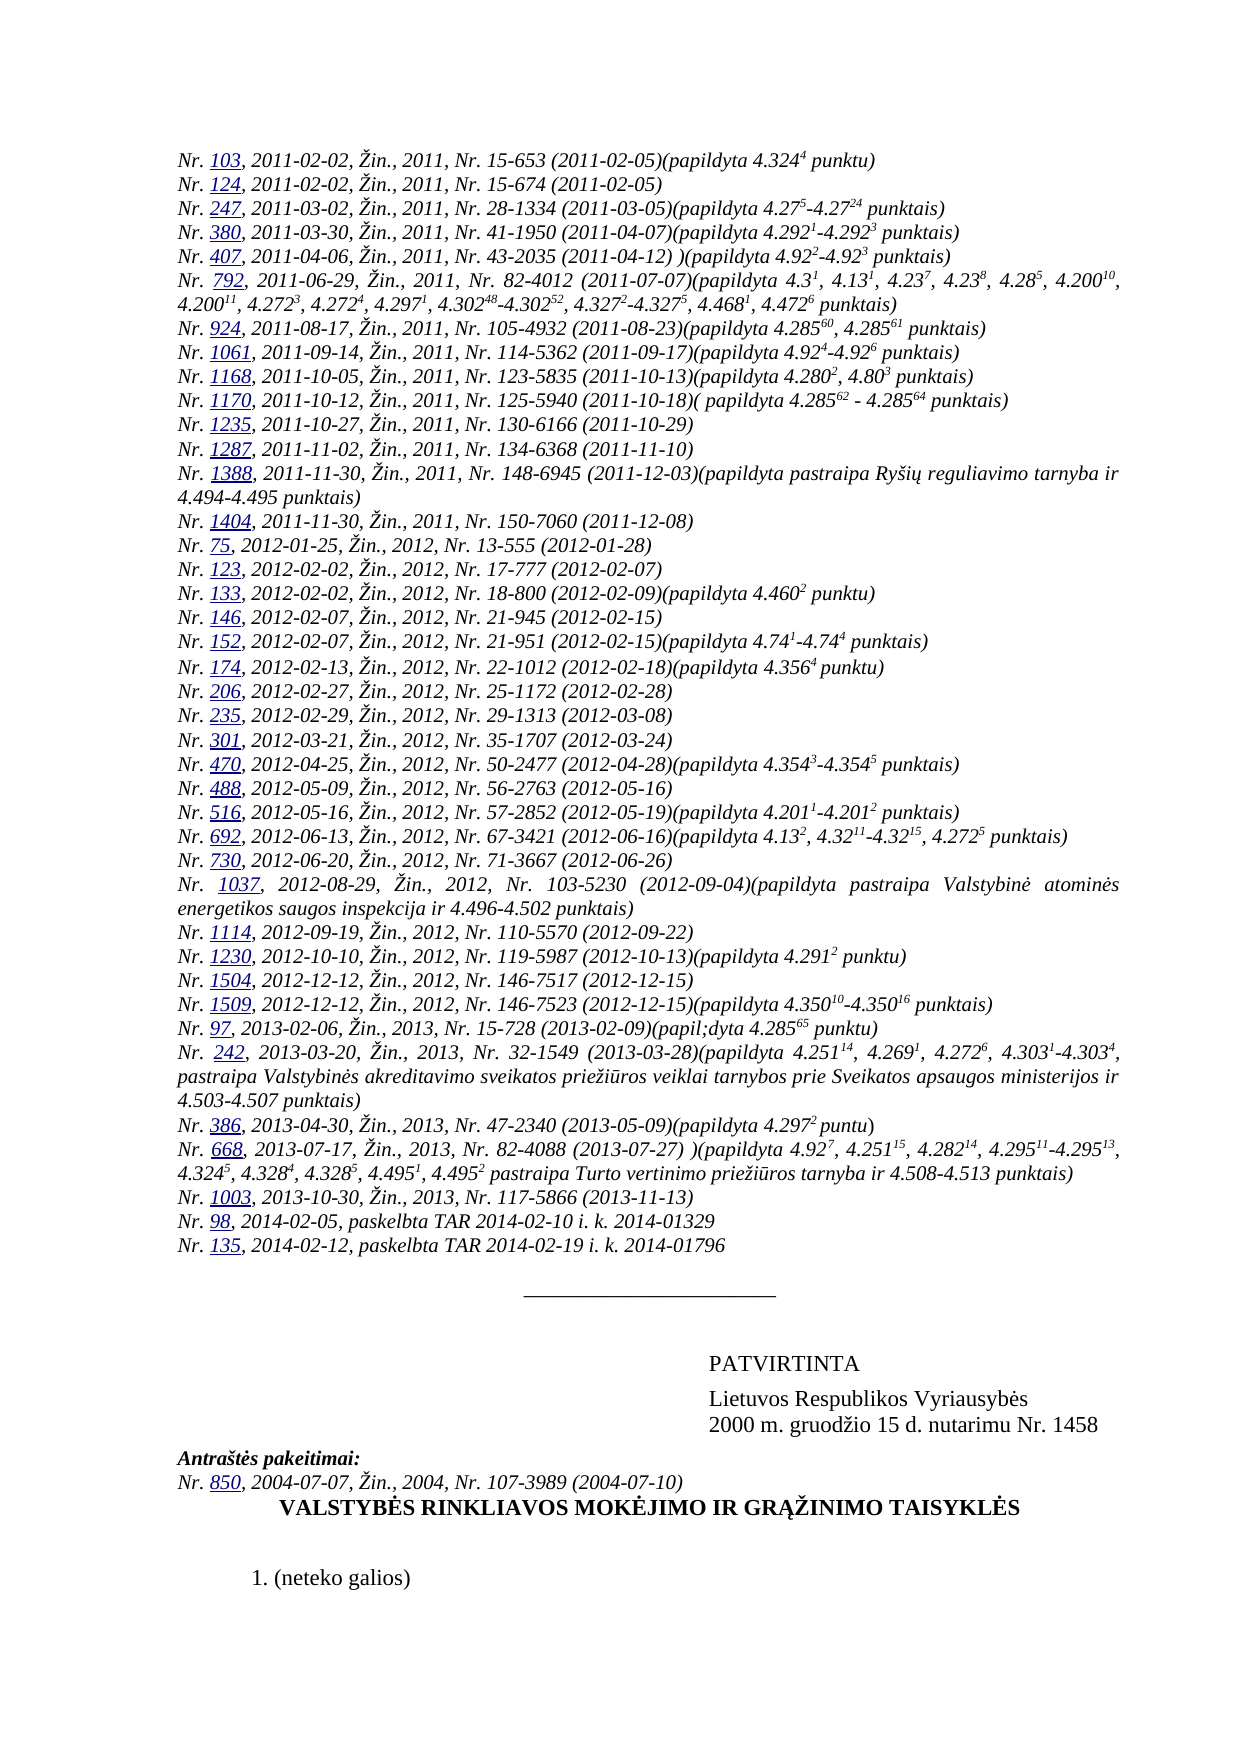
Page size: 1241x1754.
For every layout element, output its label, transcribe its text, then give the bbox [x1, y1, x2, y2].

text Nr. 174, 2012-02-13, Žin., 2012, Nr. 22-1012 (2012-02-18)(papildyta 4.3564 punktu) [177, 653, 1122, 679]
text Nr. 792, 2011-06-29, Žin., 2011, Nr. 82-4012 (2011-07-07)(papildyta 4.31, 4.131, 4.237, 4.238, 4.285, 4.20010, 4.20011, 4.2723, 4.2724, 4.2971, 4.30248-4.30252, 4.3272-4.3275, 4.4681, 4.4726 punktais) [177, 268, 1122, 316]
text Patvirtinta [709, 1350, 1122, 1377]
text Antraštės pakeitimai: [177, 1446, 1122, 1470]
text Nr. 133, 2012-02-02, Žin., 2012, Nr. 18-800 (2012-02-09)(papildyta 4.4602 punktu) [177, 581, 1122, 605]
text Nr. 1168, 2011-10-05, Žin., 2011, Nr. 123-5835 (2011-10-13)(papildyta 4.2802, 4.803 punktais) [177, 364, 1122, 388]
text Nr. 730, 2012-06-20, Žin., 2012, Nr. 71-3667 (2012-06-26) [177, 848, 1122, 872]
text Nr. 850, 2004-07-07, Žin., 2004, Nr. 107-3989 (2004-07-10) [177, 1470, 1122, 1494]
text Nr. 242, 2013-03-20, Žin., 2013, Nr. 32-1549 (2013-03-28)(papildyta 4.25114, 4.2691, 4.2726, 4.3031-4.3034, pastraipa Valstybinės akreditavimo sveikatos priežiūros veiklai tarnybos prie Sveikatos apsaugos ministerijos ir 4.503-4.507 punktais) [177, 1040, 1122, 1112]
text Nr. 1509, 2012-12-12, Žin., 2012, Nr. 146-7523 (2012-12-15)(papildyta 4.35010-4.35016 punktais) [177, 992, 1122, 1016]
text Nr. 1114, 2012-09-19, Žin., 2012, Nr. 110-5570 (2012-09-22) [177, 920, 1122, 944]
text Nr. 135, 2014-02-12, paskelbta TAR 2014-02-19 i. k. 2014-01796 [177, 1233, 1122, 1257]
text Nr. 152, 2012-02-07, Žin., 2012, Nr. 21-951 (2012-02-15)(papildyta 4.741-4.744 punktais) [177, 629, 1122, 653]
text Nr. 668, 2013-07-17, Žin., 2013, Nr. 82-4088 (2013-07-27) )(papildyta 4.927, 4.25115, 4.28214, 4.29511-4.29513, 4.3245, 4.3284, 4.3285, 4.4951, 4.4952 pastraipa Turto vertinimo priežiūros tarnyba ir 4.508-4.513 punktais) [177, 1137, 1122, 1185]
text Nr. 380, 2011-03-30, Žin., 2011, Nr. 41-1950 (2011-04-07)(papildyta 4.2921-4.2923 punktais) [177, 220, 1122, 244]
text Lietuvos Respublikos Vyriausybės 2000 m. gruodžio 15 d. nutarimu Nr. 1458 [709, 1385, 1122, 1438]
text Nr. 470, 2012-04-25, Žin., 2012, Nr. 50-2477 (2012-04-28)(papildyta 4.3543-4.3545 punktais) [177, 752, 1122, 776]
text Nr. 124, 2011-02-02, Žin., 2011, Nr. 15-674 (2011-02-05) [177, 172, 1122, 196]
text –––––––––––––––––––––– [177, 1281, 1122, 1307]
text Nr. 407, 2011-04-06, Žin., 2011, Nr. 43-2035 (2011-04-12) )(papildyta 4.922-4.923 punktais) [177, 244, 1122, 268]
text Nr. 103, 2011-02-02, Žin., 2011, Nr. 15-653 (2011-02-05)(papildyta 4.3244 punktu) [177, 148, 1122, 172]
text Nr. 123, 2012-02-02, Žin., 2012, Nr. 17-777 (2012-02-07) [177, 557, 1122, 581]
text Nr. 98, 2014-02-05, paskelbta TAR 2014-02-10 i. k. 2014-01329 [177, 1209, 1122, 1233]
text Nr. 1504, 2012-12-12, Žin., 2012, Nr. 146-7517 (2012-12-15) [177, 968, 1122, 992]
text Nr. 301, 2012-03-21, Žin., 2012, Nr. 35-1707 (2012-03-24) [177, 727, 1122, 752]
text Nr. 386, 2013-04-30, Žin., 2013, Nr. 47-2340 (2013-05-09)(papildyta 4.2972 puntu) [177, 1112, 1122, 1137]
text Nr. 1230, 2012-10-10, Žin., 2012, Nr. 119-5987 (2012-10-13)(papildyta 4.2912 punktu) [177, 944, 1122, 968]
text Nr. 1287, 2011-11-02, Žin., 2011, Nr. 134-6368 (2011-11-10) [177, 436, 1122, 461]
text Nr. 235, 2012-02-29, Žin., 2012, Nr. 29-1313 (2012-03-08) [177, 703, 1122, 727]
text Nr. 1404, 2011-11-30, Žin., 2011, Nr. 150-7060 (2011-12-08) [177, 509, 1122, 533]
text Nr. 516, 2012-05-16, Žin., 2012, Nr. 57-2852 (2012-05-19)(papildyta 4.2011-4.2012 punktais) [177, 800, 1122, 824]
text VALSTYBĖS RINKLIAVOS MOKĖJIMO IR GRĄŽINIMO TAISYKLĖS [177, 1494, 1122, 1521]
text Nr. 206, 2012-02-27, Žin., 2012, Nr. 25-1172 (2012-02-28) [177, 679, 1122, 703]
text Nr. 1003, 2013-10-30, Žin., 2013, Nr. 117-5866 (2013-11-13) [177, 1185, 1122, 1209]
text 1. (neteko galios) [177, 1563, 1122, 1590]
text Nr. 488, 2012-05-09, Žin., 2012, Nr. 56-2763 (2012-05-16) [177, 776, 1122, 800]
text Nr. 692, 2012-06-13, Žin., 2012, Nr. 67-3421 (2012-06-16)(papildyta 4.132, 4.3211-4.3215, 4.2725 punktais) [177, 824, 1122, 848]
text Nr. 146, 2012-02-07, Žin., 2012, Nr. 21-945 (2012-02-15) [177, 605, 1122, 629]
text Nr. 75, 2012-01-25, Žin., 2012, Nr. 13-555 (2012-01-28) [177, 533, 1122, 557]
text Nr. 1170, 2011-10-12, Žin., 2011, Nr. 125-5940 (2011-10-18)( papildyta 4.28562 - 4.28564 punktais) [177, 388, 1122, 412]
text Nr. 924, 2011-08-17, Žin., 2011, Nr. 105-4932 (2011-08-23)(papildyta 4.28560, 4.28561 punktais) [177, 316, 1122, 340]
text Nr. 97, 2013-02-06, Žin., 2013, Nr. 15-728 (2013-02-09)(papil;dyta 4.28565 punktu) [177, 1016, 1122, 1040]
text Nr. 1061, 2011-09-14, Žin., 2011, Nr. 114-5362 (2011-09-17)(papildyta 4.924-4.926 punktais) [177, 340, 1122, 364]
text Nr. 1235, 2011-10-27, Žin., 2011, Nr. 130-6166 (2011-10-29) [177, 412, 1122, 436]
text Nr. 1388, 2011-11-30, Žin., 2011, Nr. 148-6945 (2011-12-03)(papildyta pastraipa Ryšių reguliavimo tarnyba ir 4.494-4.495 punktais) [177, 461, 1122, 509]
text Nr. 247, 2011-03-02, Žin., 2011, Nr. 28-1334 (2011-03-05)(papildyta 4.275-4.2724 punktais) [177, 196, 1122, 220]
text Nr. 1037, 2012-08-29, Žin., 2012, Nr. 103-5230 (2012-09-04)(papildyta pastraipa Valstybinė atominės energetikos saugos inspekcija ir 4.496-4.502 punktais) [177, 872, 1122, 920]
